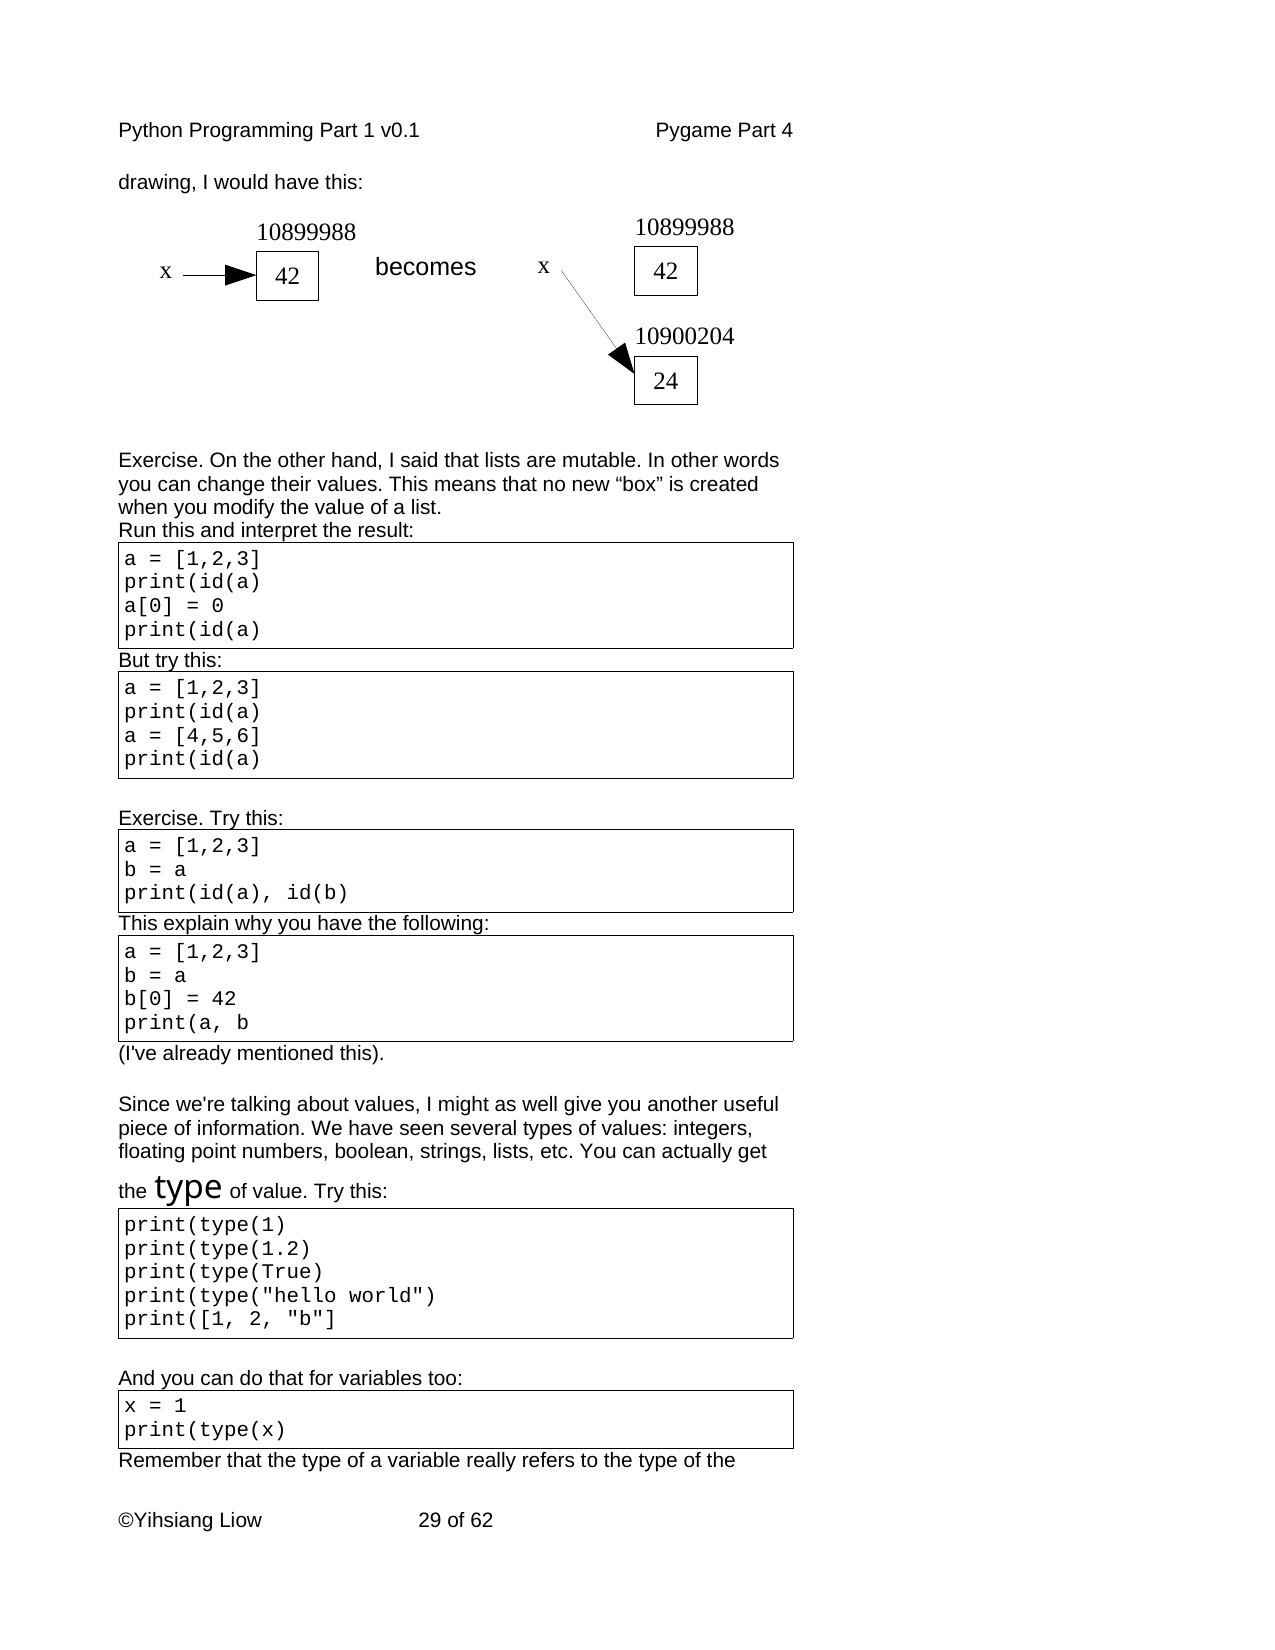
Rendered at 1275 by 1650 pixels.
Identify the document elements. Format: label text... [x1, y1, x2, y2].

text This explain why you have the following: [118, 913, 793, 935]
text drawing, I would have this: [118, 171, 793, 194]
table_header a = [1,2,3] b = a b[0] = 42 print(a, b [119, 936, 793, 1041]
table_header a = [1,2,3] print(id(a) a = [4,5,6] print(id(a) [119, 672, 793, 778]
table_header print(type(1) print(type(1.2) print(type(True) print(type("hello world") print([1, 2, "b"] [119, 1209, 793, 1338]
text Since we're talking about values, I might as well give you another useful piece of information. We have seen several types of values: integers, floating point numbers, boolean, strings, lists, etc. You can actually get the type of value. Try this: [118, 1093, 793, 1208]
text But try this: [118, 649, 793, 671]
table_header a = [1,2,3] print(id(a) a[0] = 0 print(id(a) [119, 543, 793, 648]
table_header a = [1,2,3] b = a print(id(a), id(b) [119, 830, 793, 912]
text Run this and interpret the result: [118, 519, 793, 542]
text And you can do that for variables too: [118, 1366, 793, 1389]
text Exercise. On the other hand, I said that lists are mutable. In other words you can change their values. This means that no new “box” is created when you modify the value of a list. [118, 449, 793, 519]
table_header x = 1 print(type(x) [119, 1391, 793, 1448]
text Remember that the type of a variable really refers to the type of the [118, 1449, 793, 1472]
text Exercise. Try this: [118, 806, 793, 829]
text (I've already mentioned this). [118, 1042, 793, 1064]
